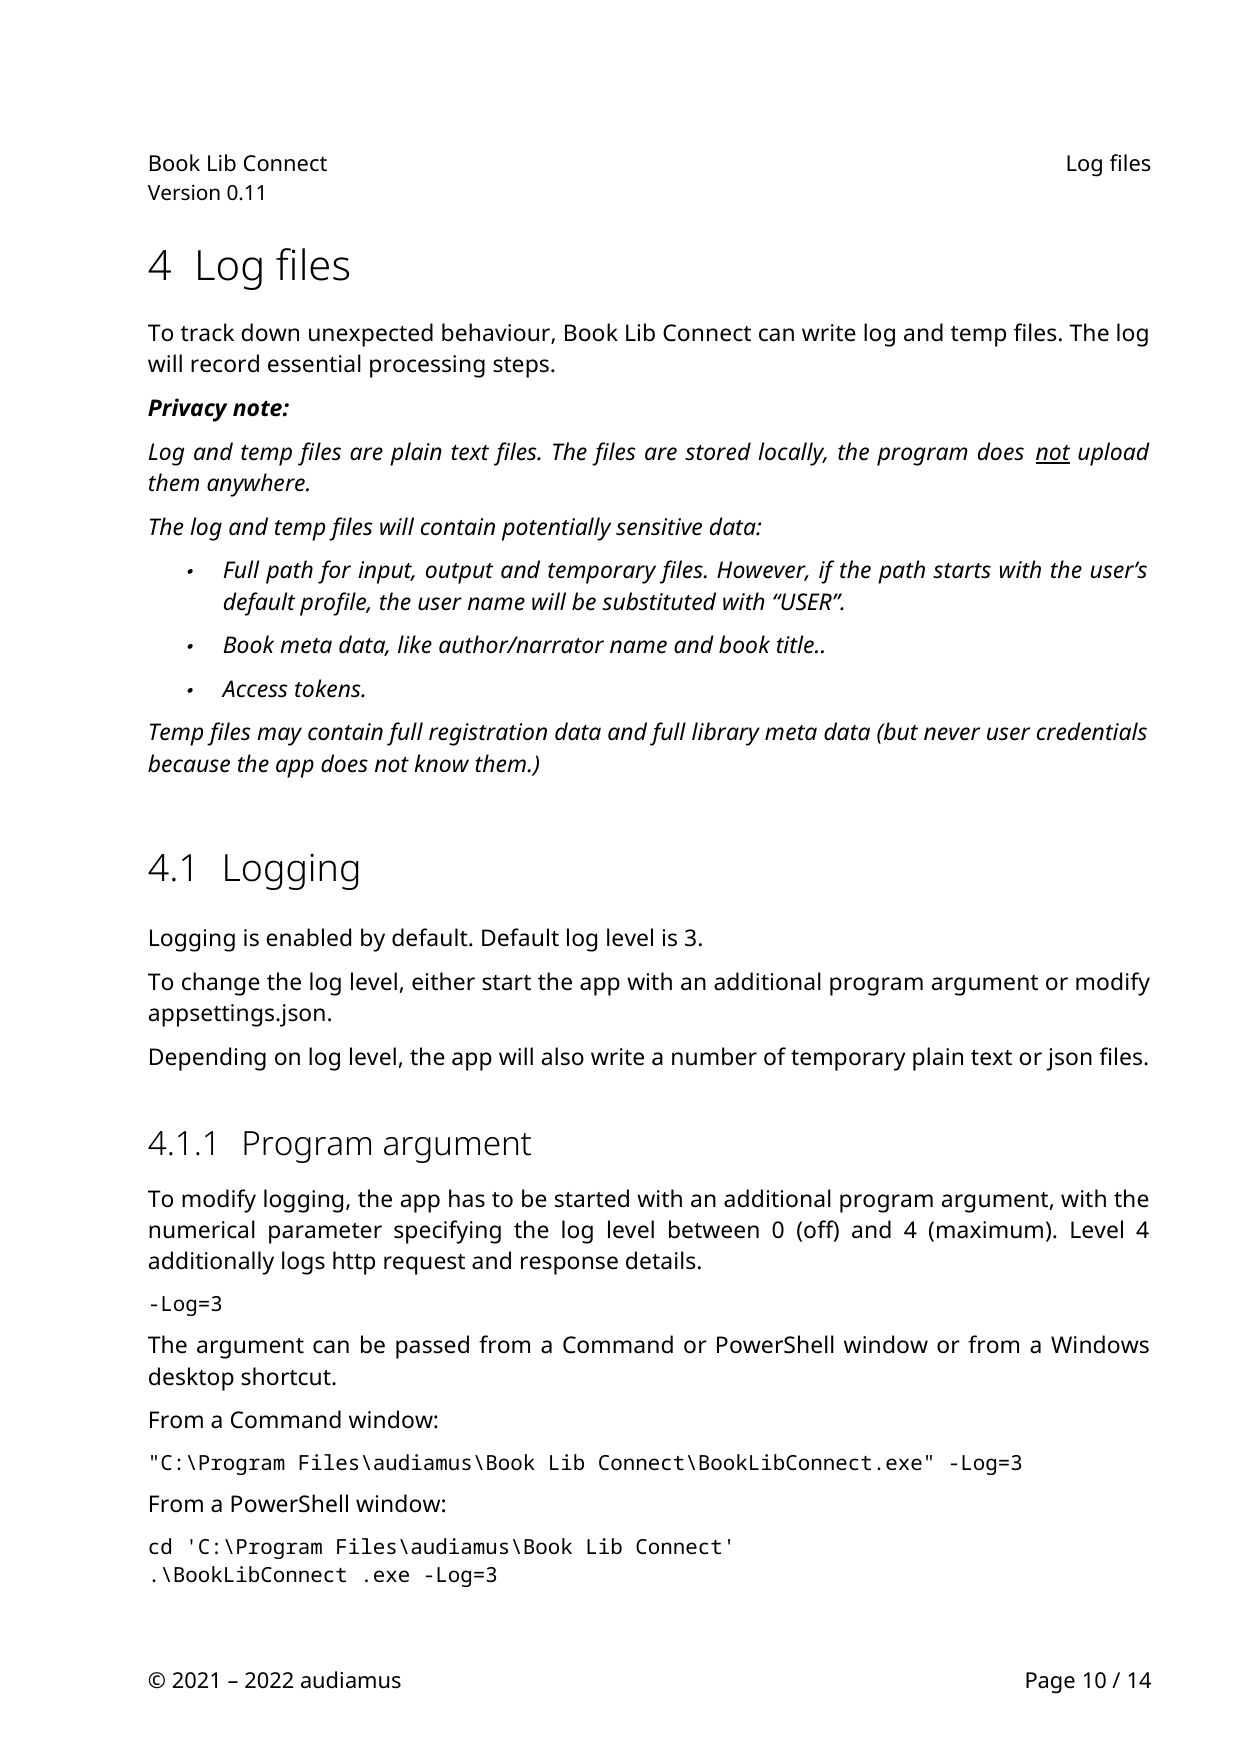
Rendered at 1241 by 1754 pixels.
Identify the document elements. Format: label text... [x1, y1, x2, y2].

subtitle Log files [148, 235, 1152, 292]
list Access tokens. [185, 673, 1152, 704]
text Logging is enabled by default. Default log level is 3. [148, 922, 1152, 953]
text The log and temp files will contain potentially sensitive data: [148, 511, 1152, 542]
text cd 'C:\Program Files\audiamus\Book Lib Connect' .\BookLibConnect .exe -Log=3 [148, 1532, 1152, 1588]
text From a PowerShell window: [148, 1488, 1152, 1520]
list Full path for input, output and temporary files. However, if the path starts with the user’s default profile, the user name will be substituted with “USER”. [185, 554, 1152, 617]
list Book meta data, like author/narrator name and book title.. [185, 629, 1152, 660]
text The argument can be passed from a Command or PowerShell window or from a Windows desktop shortcut. [148, 1329, 1152, 1392]
text To track down unexpected behaviour, Book Lib Connect can write log and temp files. The log will record essential processing steps. [148, 317, 1152, 379]
text To modify logging, the app has to be started with an additional program argument, with the numerical parameter specifying the log level between 0 (off) and 4 (maximum). Level 4 additionally logs http request and response details. [148, 1182, 1152, 1276]
subtitle Program argument [148, 1119, 1152, 1165]
text "C:\Program Files\audiamus\Book Lib Connect\BookLibConnect.exe" -Log=3 [148, 1448, 1152, 1476]
text Privacy note: [148, 392, 1152, 423]
text Temp files may contain full registration data and full library meta data (but never user credentials because the app does not know them.) [148, 716, 1152, 779]
text Depending on log level, the app will also write a number of temporary plain text or json files. [148, 1041, 1152, 1072]
text Log and temp files are plain text files. The files are stored locally, the program does not upload them anywhere. [148, 436, 1152, 498]
text To change the log level, either start the app with an additional program argument or modify appsettings.json. [148, 966, 1152, 1028]
text From a Command window: [148, 1404, 1152, 1435]
text -Log=3 [148, 1289, 1152, 1317]
subtitle Logging [148, 841, 1152, 892]
